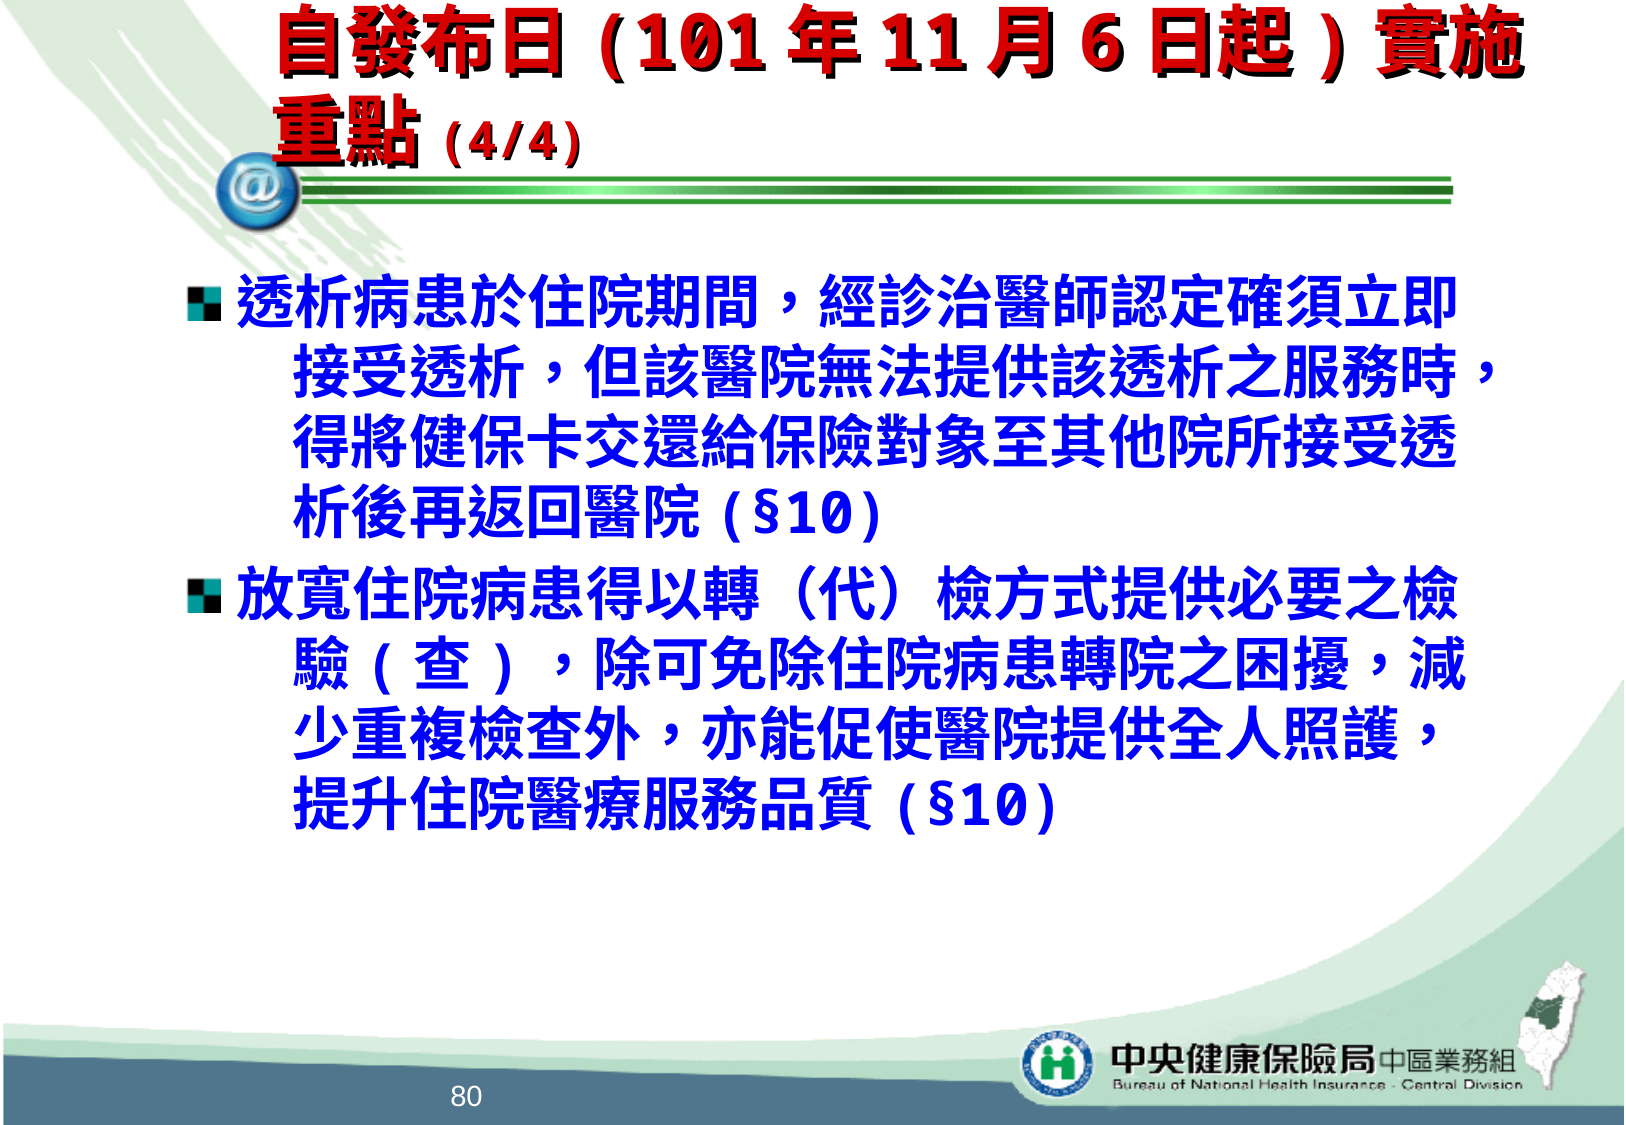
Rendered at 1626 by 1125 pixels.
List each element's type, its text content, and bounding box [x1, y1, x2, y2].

title 自發布日(101年11月6日起)實施重點(4/4) [269, 0, 1581, 173]
text_box [435, 1065, 815, 1125]
list 透析病患於住院期間，經診治醫師認定確須立即接受透析，但該醫院無法提供該透析之服務時，得將健保卡交還給保險對象至其他院所接受透析後再返回醫院(§10) 放寬住院病患得以轉（代）檢方式提供必要之檢驗(查)，除可免除住院病患轉院之困擾，減少重複檢查外，亦能促使醫院提供全人照護，提升住院醫療服務品質(§10) [165, 257, 1499, 997]
